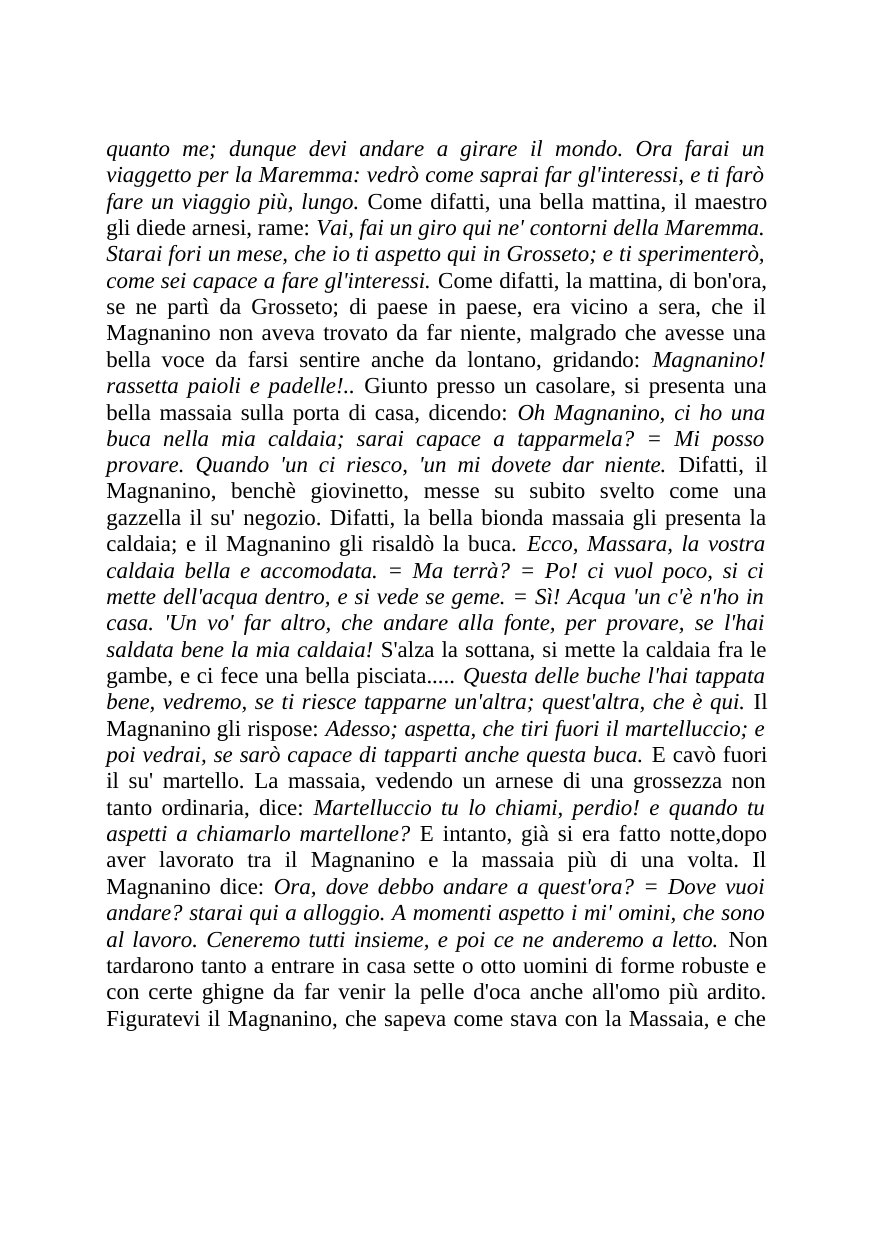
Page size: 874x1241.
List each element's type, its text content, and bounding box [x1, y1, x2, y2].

text quanto me; dunque devi andare a girare il mondo. Ora farai un viaggetto per la Maremma: vedrò come saprai far gl'interessi, e ti farò fare un viaggio più, lungo. Come difatti, una bella mattina, il maestro gli diede arnesi, rame: Vai, fai un giro qui ne' contorni della Maremma. Starai fori un mese, che io ti aspetto qui in Grosseto; e ti sperimenterò, come sei capace a fare gl'interessi. Come difatti, la mattina, di bon'ora, se ne partì da Grosseto; di paese in paese, era vicino a sera, che il Magnanino non aveva trovato da far niente, malgrado che avesse una bella voce da farsi sentire anche da lontano, gridando: Magnanino! rassetta paioli e padelle!.. Giunto presso un casolare, si presenta una bella massaia sulla porta di casa, dicendo: Oh Magnanino, ci ho una buca nella mia caldaia; sarai capace a tapparmela? = Mi posso provare. Quando 'un ci riesco, 'un mi dovete dar niente. Difatti, il Magnanino, benchè giovinetto, messe su subito svelto come una gazzella il su' negozio. Difatti, la bella bionda massaia gli presenta la caldaia; e il Magnanino gli risaldò la buca. Ecco, Massara, la vostra caldaia bella e accomodata. = Ma terrà? = Po! ci vuol poco, si ci mette dell'acqua dentro, e si vede se geme. = Sì! Acqua 'un c'è n'ho in casa. 'Un vo' far altro, che andare alla fonte, per provare, se l'hai saldata bene la mia caldaia! S'alza la sottana, si mette la caldaia fra le gambe, e ci fece una bella pisciata..... Questa delle buche l'hai tappata bene, vedremo, se ti riesce tapparne un'altra; quest'altra, che è qui. Il Magnanino gli rispose: Adesso; aspetta, che tiri fuori il martelluccio; e poi vedrai, se sarò capace di tapparti anche questa buca. E cavò fuori il su' martello. La massaia, vedendo un arnese di una grossezza non tanto ordinaria, dice: Martelluccio tu lo chiami, perdio! e quando tu aspetti a chiamarlo martellone? E intanto, già si era fatto notte,dopo aver lavorato tra il Magnanino e la massaia più di una volta. Il Magnanino dice: Ora, dove debbo andare a quest'ora? = Dove vuoi andare? starai qui a alloggio. A momenti aspetto i mi' omini, che sono al lavoro. Ceneremo tutti insieme, e poi ce ne anderemo a letto. Non tardarono tanto a entrare in casa sette o otto uomini di forme robuste e con certe ghigne da far venir la pelle d'oca anche all'omo più ardito. Figuratevi il Magnanino, che sapeva come stava con la Massaia, e che [106, 135, 768, 1031]
